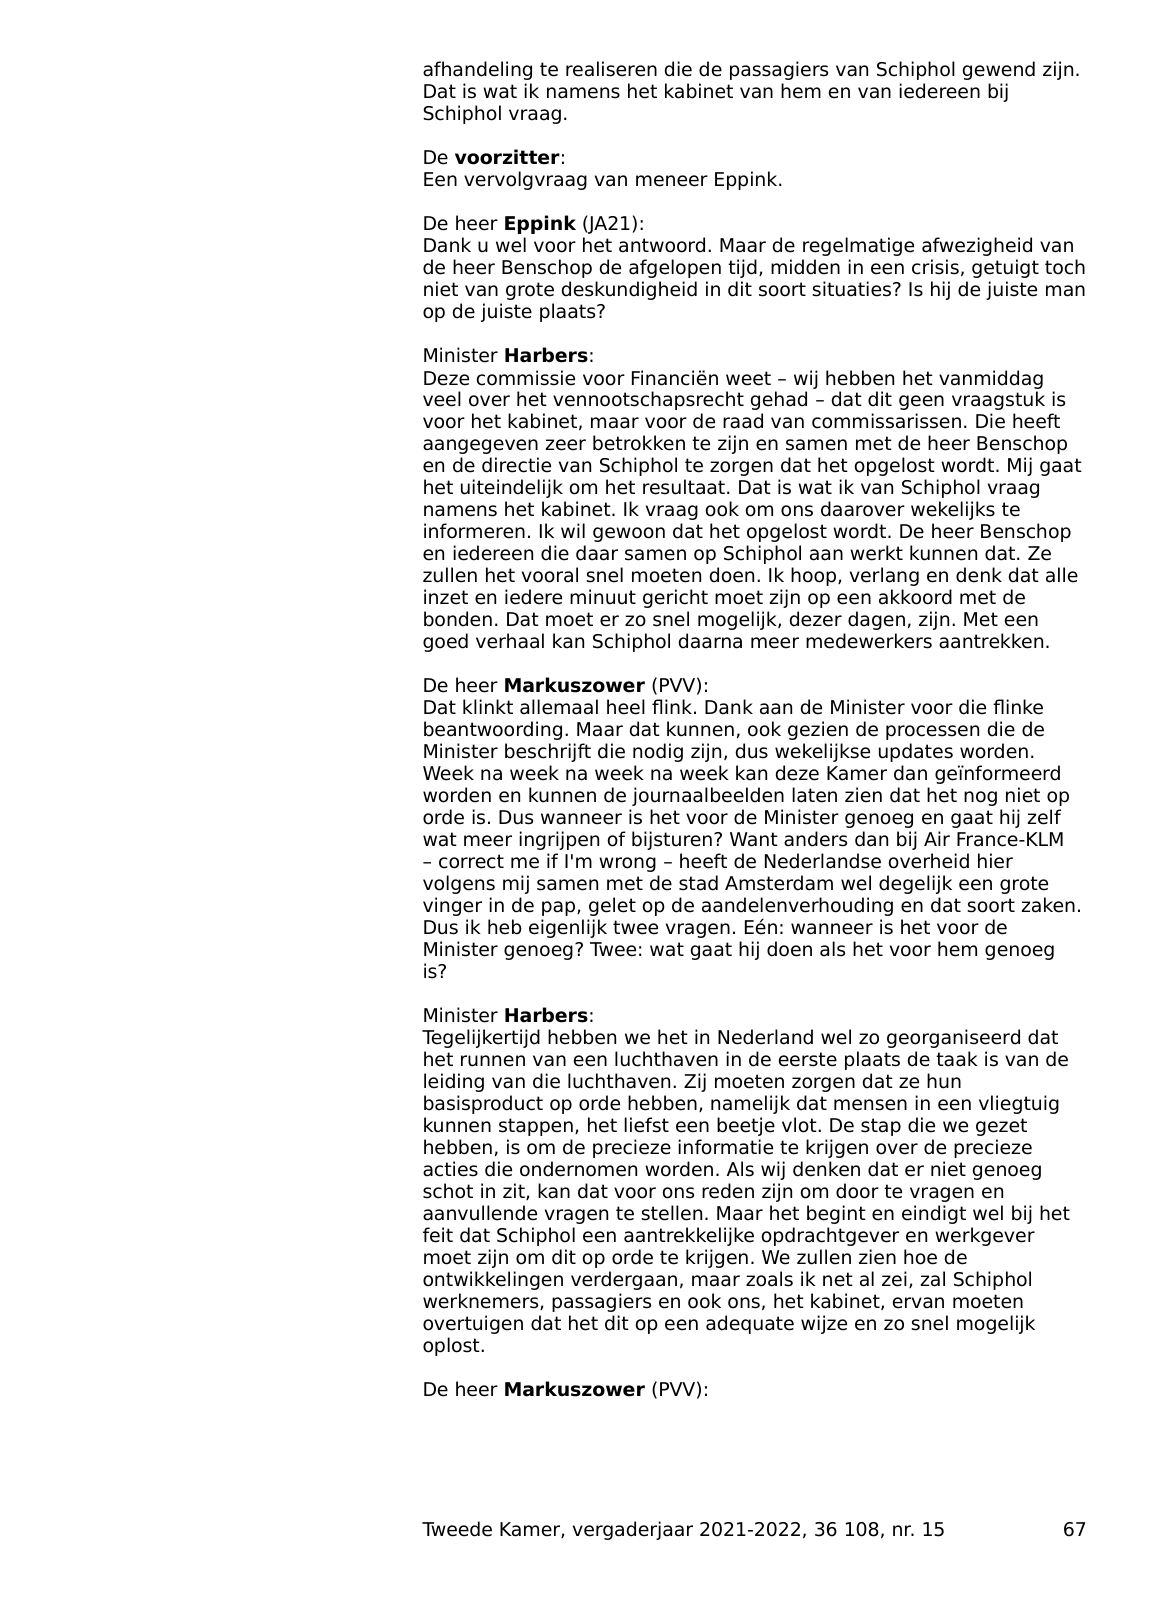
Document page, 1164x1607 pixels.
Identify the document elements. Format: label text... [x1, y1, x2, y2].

text De heer Markuszower (PVV): [422, 675, 1087, 697]
text De heer Eppink (JA21): [422, 213, 1087, 235]
text Tegelijkertijd hebben we het in Nederland wel zo georganiseerd dat het runnen van een luchthaven in de eerste plaats de taak is van de leiding van die luchthaven. Zij moeten zorgen dat ze hun basisproduct op orde hebben, namelijk dat mensen in een vliegtuig kunnen stappen, het liefst een beetje vlot. De stap die we gezet hebben, is om de precieze informatie te krijgen over de precieze acties die ondernomen worden. Als wij denken dat er niet genoeg schot in zit, kan dat voor ons reden zijn om door te vragen en aanvullende vragen te stellen. Maar het begint en eindigt wel bij het feit dat Schiphol een aantrekkelijke opdrachtgever en werkgever moet zijn om dit op orde te krijgen. We zullen zien hoe de ontwikkelingen verdergaan, maar zoals ik net al zei, zal Schiphol werknemers, passagiers en ook ons, het kabinet, ervan moeten overtuigen dat het dit op een adequate wijze en zo snel mogelijk oplost. [422, 1027, 1087, 1357]
text Dank u wel voor het antwoord. Maar de regelmatige afwezigheid van de heer Benschop de afgelopen tijd, midden in een crisis, getuigt toch niet van grote deskundigheid in dit soort situaties? Is hij de juiste man op de juiste plaats? [422, 235, 1087, 323]
text Een vervolgvraag van meneer Eppink. [422, 169, 1087, 191]
text afhandeling te realiseren die de passagiers van Schiphol gewend zijn. Dat is wat ik namens het kabinet van hem en van iedereen bij Schiphol vraag. [422, 59, 1087, 125]
text De voorzitter: [422, 147, 1087, 169]
text De heer Markuszower (PVV): [422, 1379, 1087, 1401]
text Minister Harbers: [422, 345, 1087, 367]
text Dat klinkt allemaal heel flink. Dank aan de Minister voor die flinke beantwoording. Maar dat kunnen, ook gezien de processen die de Minister beschrijft die nodig zijn, dus wekelijkse updates worden. Week na week na week na week kan deze Kamer dan geïnformeerd worden en kunnen de journaalbeelden laten zien dat het nog niet op orde is. Dus wanneer is het voor de Minister genoeg en gaat hij zelf wat meer ingrijpen of bijsturen? Want anders dan bij Air France-KLM – correct me if I'm wrong – heeft de Nederlandse overheid hier volgens mij samen met de stad Amsterdam wel degelijk een grote vinger in de pap, gelet op de aandelenverhouding en dat soort zaken. Dus ik heb eigenlijk twee vragen. Eén: wanneer is het voor de Minister genoeg? Twee: wat gaat hij doen als het voor hem genoeg is? [422, 697, 1087, 983]
text Minister Harbers: [422, 1005, 1087, 1027]
text Deze commissie voor Financiën weet – wij hebben het vanmiddag veel over het vennootschapsrecht gehad – dat dit geen vraagstuk is voor het kabinet, maar voor de raad van commissarissen. Die heeft aangegeven zeer betrokken te zijn en samen met de heer Benschop en de directie van Schiphol te zorgen dat het opgelost wordt. Mij gaat het uiteindelijk om het resultaat. Dat is wat ik van Schiphol vraag namens het kabinet. Ik vraag ook om ons daarover wekelijks te informeren. Ik wil gewoon dat het opgelost wordt. De heer Benschop en iedereen die daar samen op Schiphol aan werkt kunnen dat. Ze zullen het vooral snel moeten doen. Ik hoop, verlang en denk dat alle inzet en iedere minuut gericht moet zijn op een akkoord met de bonden. Dat moet er zo snel mogelijk, dezer dagen, zijn. Met een goed verhaal kan Schiphol daarna meer medewerkers aantrekken. [422, 367, 1087, 653]
